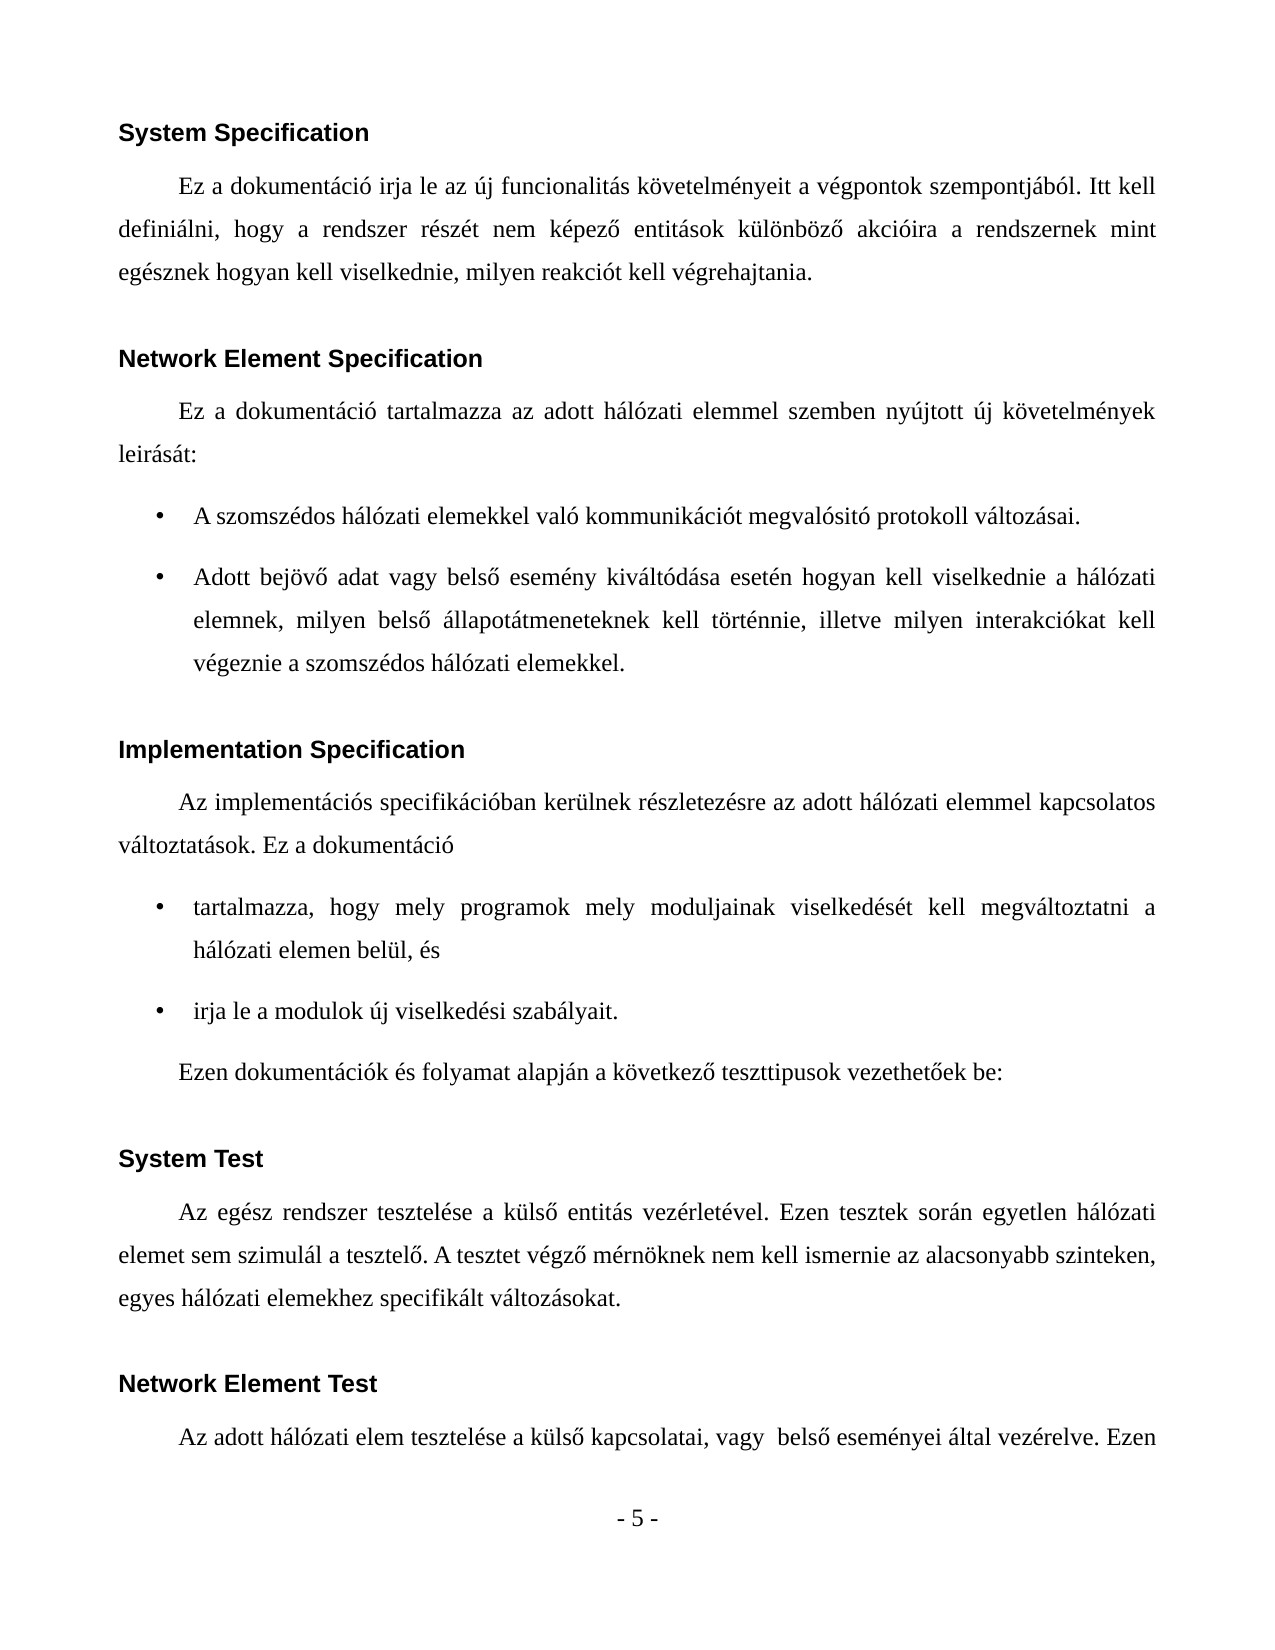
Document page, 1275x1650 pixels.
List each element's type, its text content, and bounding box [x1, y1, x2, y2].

text Ez a dokumentáció tartalmazza az adott hálózati elemmel szemben nyújtott új követelmények leirását: [118, 396, 1157, 468]
subtitle Network Element Specification [118, 344, 1157, 372]
subtitle Implementation Specification [118, 735, 1157, 763]
text Az egész rendszer tesztelése a külső entitás vezérletével. Ezen tesztek során egyetlen hálózati elemet sem szimulál a tesztelő. A tesztet végző mérnöknek nem kell ismernie az alacsonyabb szinteken, egyes hálózati elemekhez specifikált változásokat. [118, 1197, 1157, 1312]
list Adott bejövő adat vagy belső esemény kiváltódása esetén hogyan kell viselkednie a hálózati elemnek, milyen belső állapotátmeneteknek kell történnie, illetve milyen interakciókat kell végeznie a szomszédos hálózati elemekkel. [156, 562, 1157, 677]
text Ez a dokumentáció irja le az új funcionalitás követelményeit a végpontok szempontjából. Itt kell definiálni, hogy a rendszer részét nem képező entitások különböző akcióira a rendszernek mint egésznek hogyan kell viselkednie, milyen reakciót kell végrehajtania. [118, 171, 1157, 286]
subtitle System Specification [118, 118, 1157, 147]
list irja le a modulok új viselkedési szabályait. [156, 996, 1157, 1025]
subtitle Network Element Test [118, 1369, 1157, 1398]
list A szomszédos hálózati elemekkel való kommunikációt megvalósitó protokoll változásai. [156, 501, 1157, 529]
text Az adott hálózati elem tesztelése a külső kapcsolatai, vagy belső eseményei által vezérelve. Ezen [118, 1422, 1157, 1451]
text Az implementációs specifikációban kerülnek részletezésre az adott hálózati elemmel kapcsolatos változtatások. Ez a dokumentáció [118, 787, 1157, 859]
text Ezen dokumentációk és folyamat alapján a következő teszttipusok vezethetőek be: [118, 1057, 1157, 1086]
list tartalmazza, hogy mely programok mely moduljainak viselkedését kell megváltoztatni a hálózati elemen belül, és [156, 892, 1157, 964]
subtitle System Test [118, 1144, 1157, 1173]
